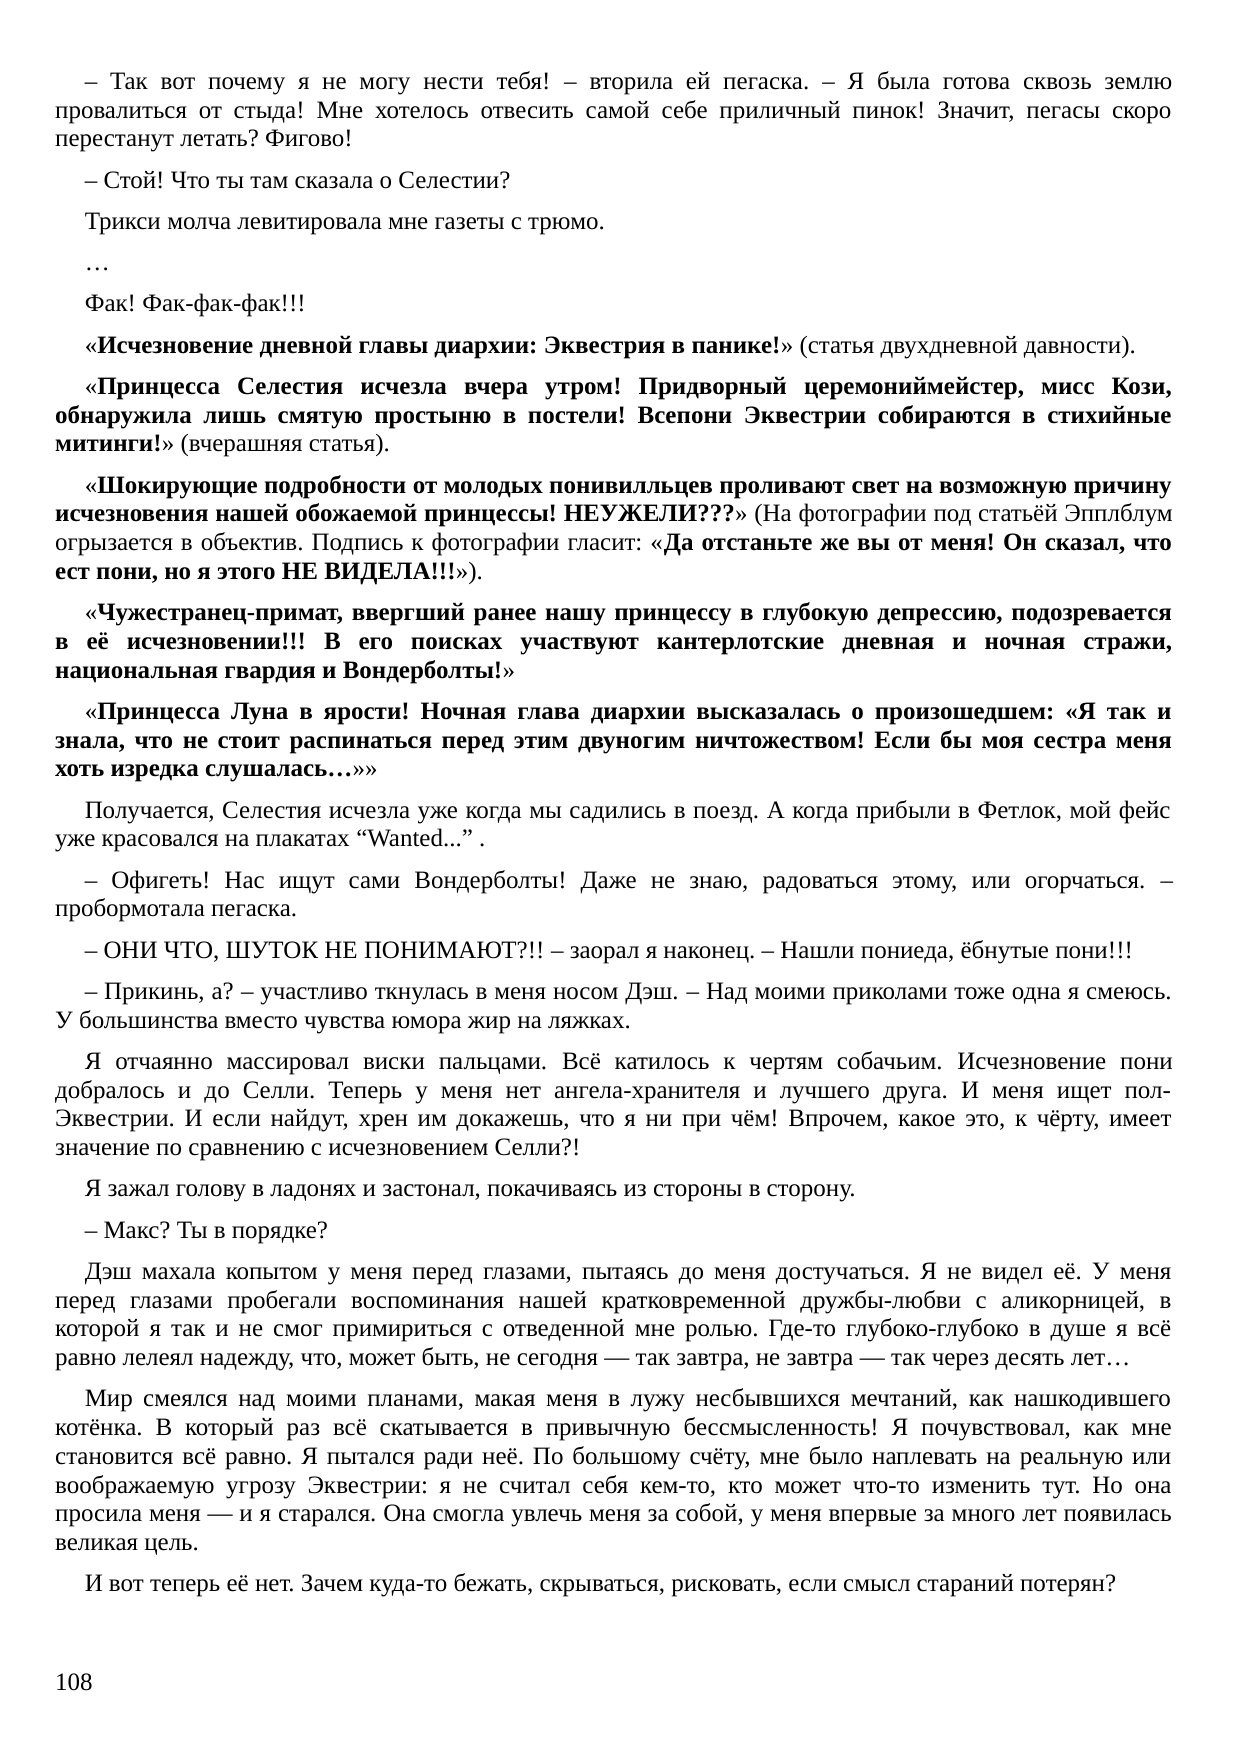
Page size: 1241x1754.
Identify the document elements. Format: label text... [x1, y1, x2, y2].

text «Исчезновение дневной главы диархии: Эквестрия в панике!» (статья двухдневной давности). [55, 330, 1173, 358]
text – Так вот почему я не могу нести тебя! – вторила ей пегаска. – Я была готова сквозь землю провалиться от стыда! Мне хотелось отвесить самой себе приличный пинок! Значит, пегасы скоро перестанут летать? Фигово! [55, 66, 1173, 152]
text «Принцесса Луна в ярости! Ночная глава диархии высказалась о произошедшем: «Я так и знала, что не стоит распинаться перед этим двуногим ничтожеством! Если бы моя сестра меня хоть изредка слушалась…»» [55, 696, 1173, 782]
text Я отчаянно массировал виски пальцами. Всё катилось к чертям собачьим. Исчезновение пони добралось и до Селли. Теперь у меня нет ангела-хранителя и лучшего друга. И меня ищет пол-Эквестрии. И если найдут, хрен им докажешь, что я ни при чём! Впрочем, какое это, к чёрту, имеет значение по сравнению с исчезновением Селли?! [55, 1046, 1173, 1161]
text – ОНИ ЧТО, ШУТОК НЕ ПОНИМАЮТ?!! – заорал я наконец. – Нашли пониеда, ёбнутые пони!!! [55, 935, 1173, 963]
text Получается, Селестия исчезла уже когда мы садились в поезд. А когда прибыли в Фетлок, мой фейс уже красовался на плакатах “Wanted...” . [55, 795, 1173, 852]
text Мир смеялся над моими планами, макая меня в лужу несбывшихся мечтаний, как нашкодившего котёнка. В который раз всё скатывается в привычную бессмысленность! Я почувствовал, как мне становится всё равно. Я пытался ради неё. По большому счёту, мне было наплевать на реальную или воображаемую угрозу Эквестрии: я не считал себя кем-то, кто может что-то изменить тут. Но она просила меня — и я старался. Она смогла увлечь меня за собой, у меня впервые за много лет появилась великая цель. [55, 1383, 1173, 1556]
text … [55, 247, 1173, 276]
text Фак! Фак-фак-фак!!! [55, 288, 1173, 317]
text – Прикинь, а? – участливо ткнулась в меня носом Дэш. – Над моими приколами тоже одна я смеюсь. У большинства вместо чувства юмора жир на ляжках. [55, 976, 1173, 1033]
text «Шокирующие подробности от молодых понивилльцев проливают свет на возможную причину исчезновения нашей обожаемой принцессы! НЕУЖЕЛИ???» (На фотографии под статьёй Эпплблум огрызается в объектив. Подпись к фотографии гласит: «Да отстаньте же вы от меня! Он сказал, что ест пони, но я этого НЕ ВИДЕЛА!!!»). [55, 470, 1173, 585]
text «Принцесса Селестия исчезла вчера утром! Придворный церемониймейстер, мисс Кози, обнаружила лишь смятую простыню в постели! Всепони Эквестрии собираются в стихийные митинги!» (вчерашняя статья). [55, 371, 1173, 457]
text – Стой! Что ты там сказала о Селестии? [55, 165, 1173, 193]
text «Чужестранец-примат, ввергший ранее нашу принцессу в глубокую депрессию, подозревается в её исчезновении!!! В его поисках участвуют кантерлотские дневная и ночная стражи, национальная гвардия и Вондерболты!» [55, 597, 1173, 683]
text – Офигеть! Нас ищут сами Вондерболты! Даже не знаю, радоваться этому, или огорчаться. – пробормотала пегаска. [55, 865, 1173, 922]
text И вот теперь её нет. Зачем куда-то бежать, скрываться, рисковать, если смысл стараний потерян? [55, 1568, 1173, 1597]
text Трикси молча левитировала мне газеты с трюмо. [55, 206, 1173, 235]
text Дэш махала копытом у меня перед глазами, пытаясь до меня достучаться. Я не видел её. У меня перед глазами пробегали воспоминания нашей кратковременной дружбы-любви с аликорницей, в которой я так и не смог примириться с отведенной мне ролью. Где-то глубоко-глубоко в душе я всё равно лелеял надежду, что, может быть, не сегодня — так завтра, не завтра — так через десять лет… [55, 1256, 1173, 1371]
text – Макс? Ты в порядке? [55, 1215, 1173, 1243]
text Я зажал голову в ладонях и застонал, покачиваясь из стороны в сторону. [55, 1173, 1173, 1202]
